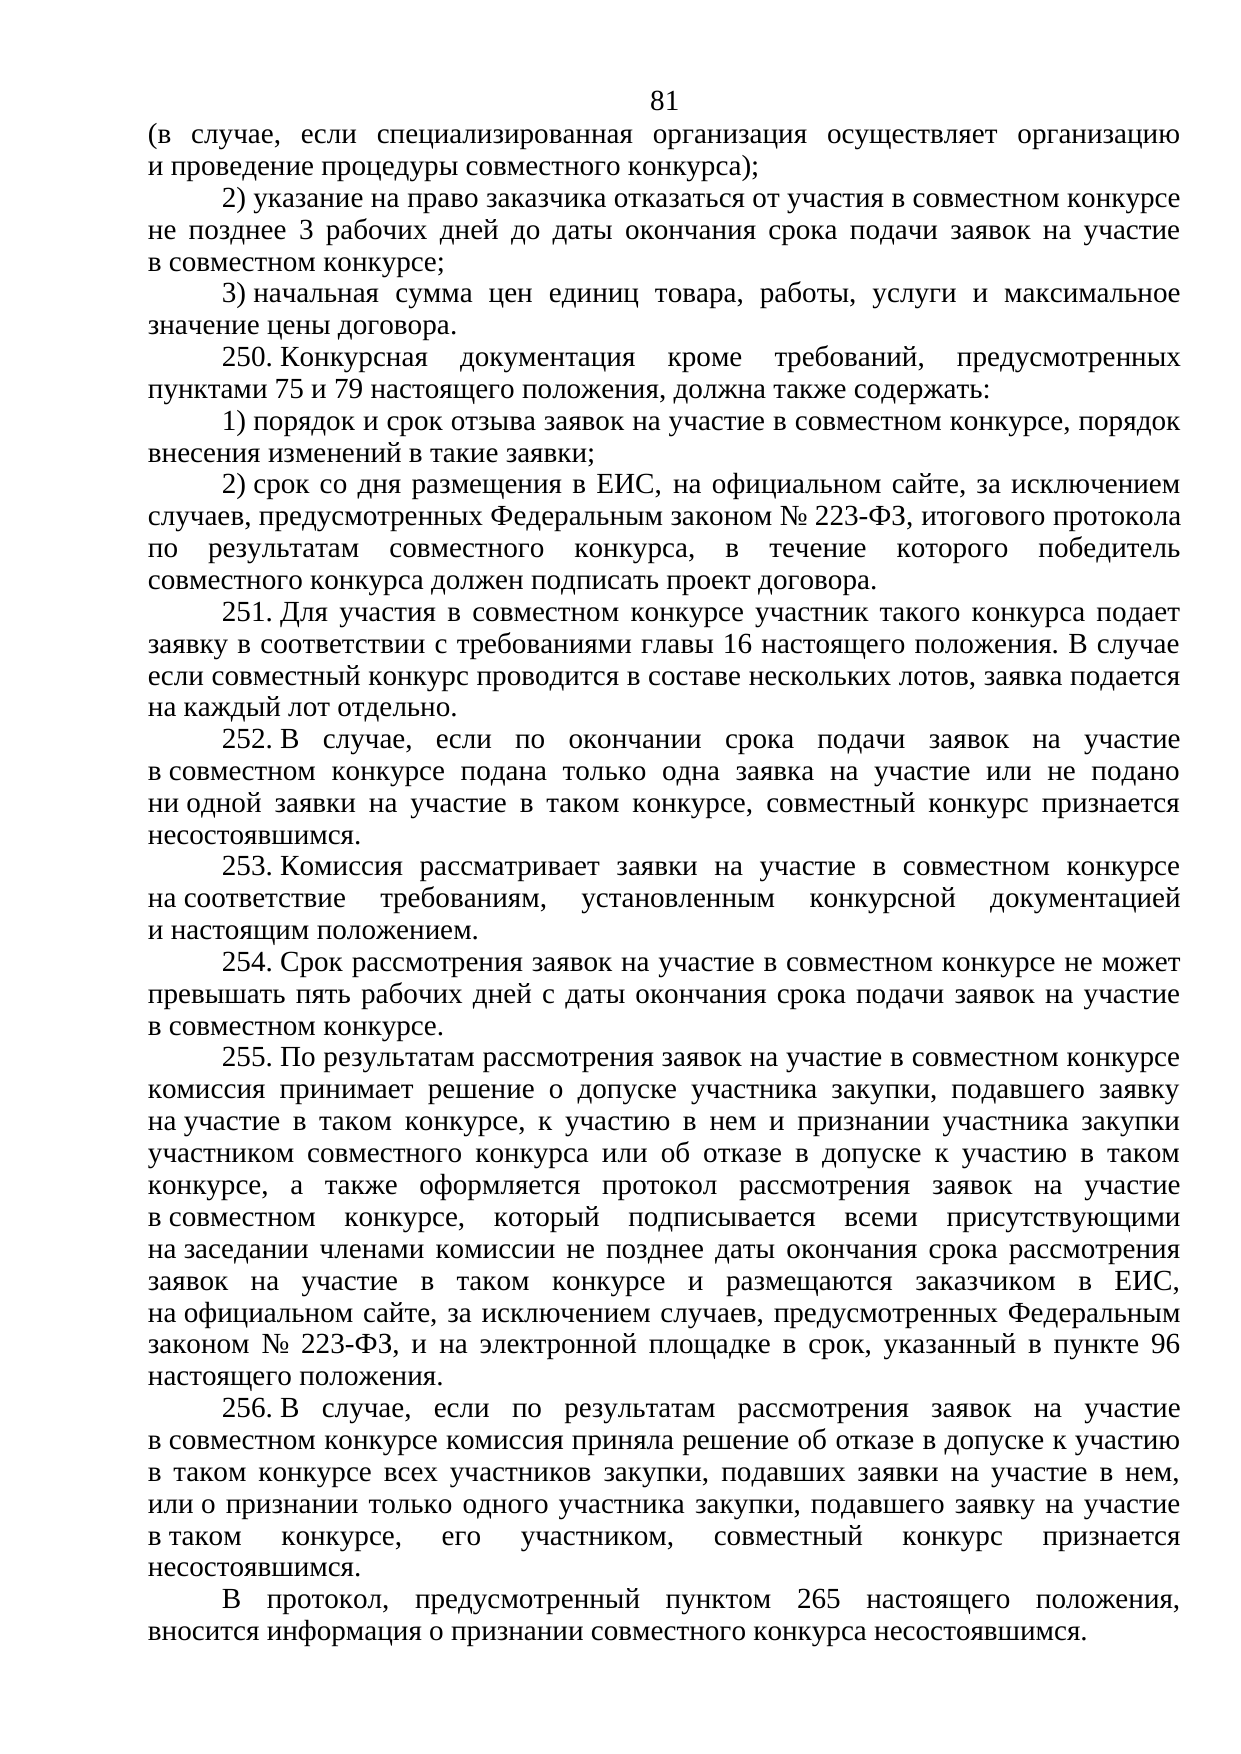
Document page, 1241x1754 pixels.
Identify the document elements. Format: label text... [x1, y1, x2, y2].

text В протокол, предусмотренный пунктом 265 настоящего положения, вносится информация о признании совместного конкурса несостоявшимся. [148, 1583, 1181, 1647]
text 250. Конкурсная документация кроме требований, предусмотренных пунктами 75 и 79 настоящего положения, должна также содержать: [148, 341, 1181, 404]
text 2) указание на право заказчика отказаться от участия в совместном конкурсе не позднее 3 рабочих дней до даты окончания срока подачи заявок на участие в совместном конкурсе; [148, 182, 1181, 277]
text 252. В случае, если по окончании срока подачи заявок на участие в совместном конкурсе подана только одна заявка на участие или не подано ни одной заявки на участие в таком конкурсе, совместный конкурс признается несостоявшимся. [148, 723, 1181, 850]
text 2) срок со дня размещения в ЕИС, на официальном сайте, за исключением случаев, предусмотренных Федеральным законом № 223-ФЗ, итогового протокола по результатам совместного конкурса, в течение которого победитель совместного конкурса должен подписать проект договора. [148, 468, 1181, 596]
text (в случае, если специализированная организация осуществляет организацию и проведение процедуры совместного конкурса); [148, 118, 1181, 182]
text 3) начальная сумма цен единиц товара, работы, услуги и максимальное значение цены договора. [148, 277, 1181, 341]
text 251. Для участия в совместном конкурсе участник такого конкурса подает заявку в соответствии с требованиями главы 16 настоящего положения. В случае если совместный конкурс проводится в составе нескольких лотов, заявка подается на каждый лот отдельно. [148, 596, 1181, 723]
text 253. Комиссия рассматривает заявки на участие в совместном конкурсе на соответствие требованиям, установленным конкурсной документацией и настоящим положением. [148, 850, 1181, 946]
text 254. Срок рассмотрения заявок на участие в совместном конкурсе не может превышать пять рабочих дней с даты окончания срока подачи заявок на участие в совместном конкурсе. [148, 946, 1181, 1041]
text 1) порядок и срок отзыва заявок на участие в совместном конкурсе, порядок внесения изменений в такие заявки; [148, 404, 1181, 468]
text 255. По результатам рассмотрения заявок на участие в совместном конкурсе комиссия принимает решение о допуске участника закупки, подавшего заявку на участие в таком конкурсе, к участию в нем и признании участника закупки участником совместного конкурса или об отказе в допуске к участию в таком конкурсе, а также оформляется протокол рассмотрения заявок на участие в совместном конкурсе, который подписывается всеми присутствующими на заседании членами комиссии не позднее даты окончания срока рассмотрения заявок на участие в таком конкурсе и размещаются заказчиком в ЕИС, на официальном сайте, за исключением случаев, предусмотренных Федеральным законом № 223-ФЗ, и на электронной площадке в срок, указанный в пункте 96 настоящего положения. [148, 1041, 1181, 1392]
text 256. В случае, если по результатам рассмотрения заявок на участие в совместном конкурсе комиссия приняла решение об отказе в допуске к участию в таком конкурсе всех участников закупки, подавших заявки на участие в нем, или о признании только одного участника закупки, подавшего заявку на участие в таком конкурсе, его участником, совместный конкурс признается несостоявшимся. [148, 1392, 1181, 1583]
